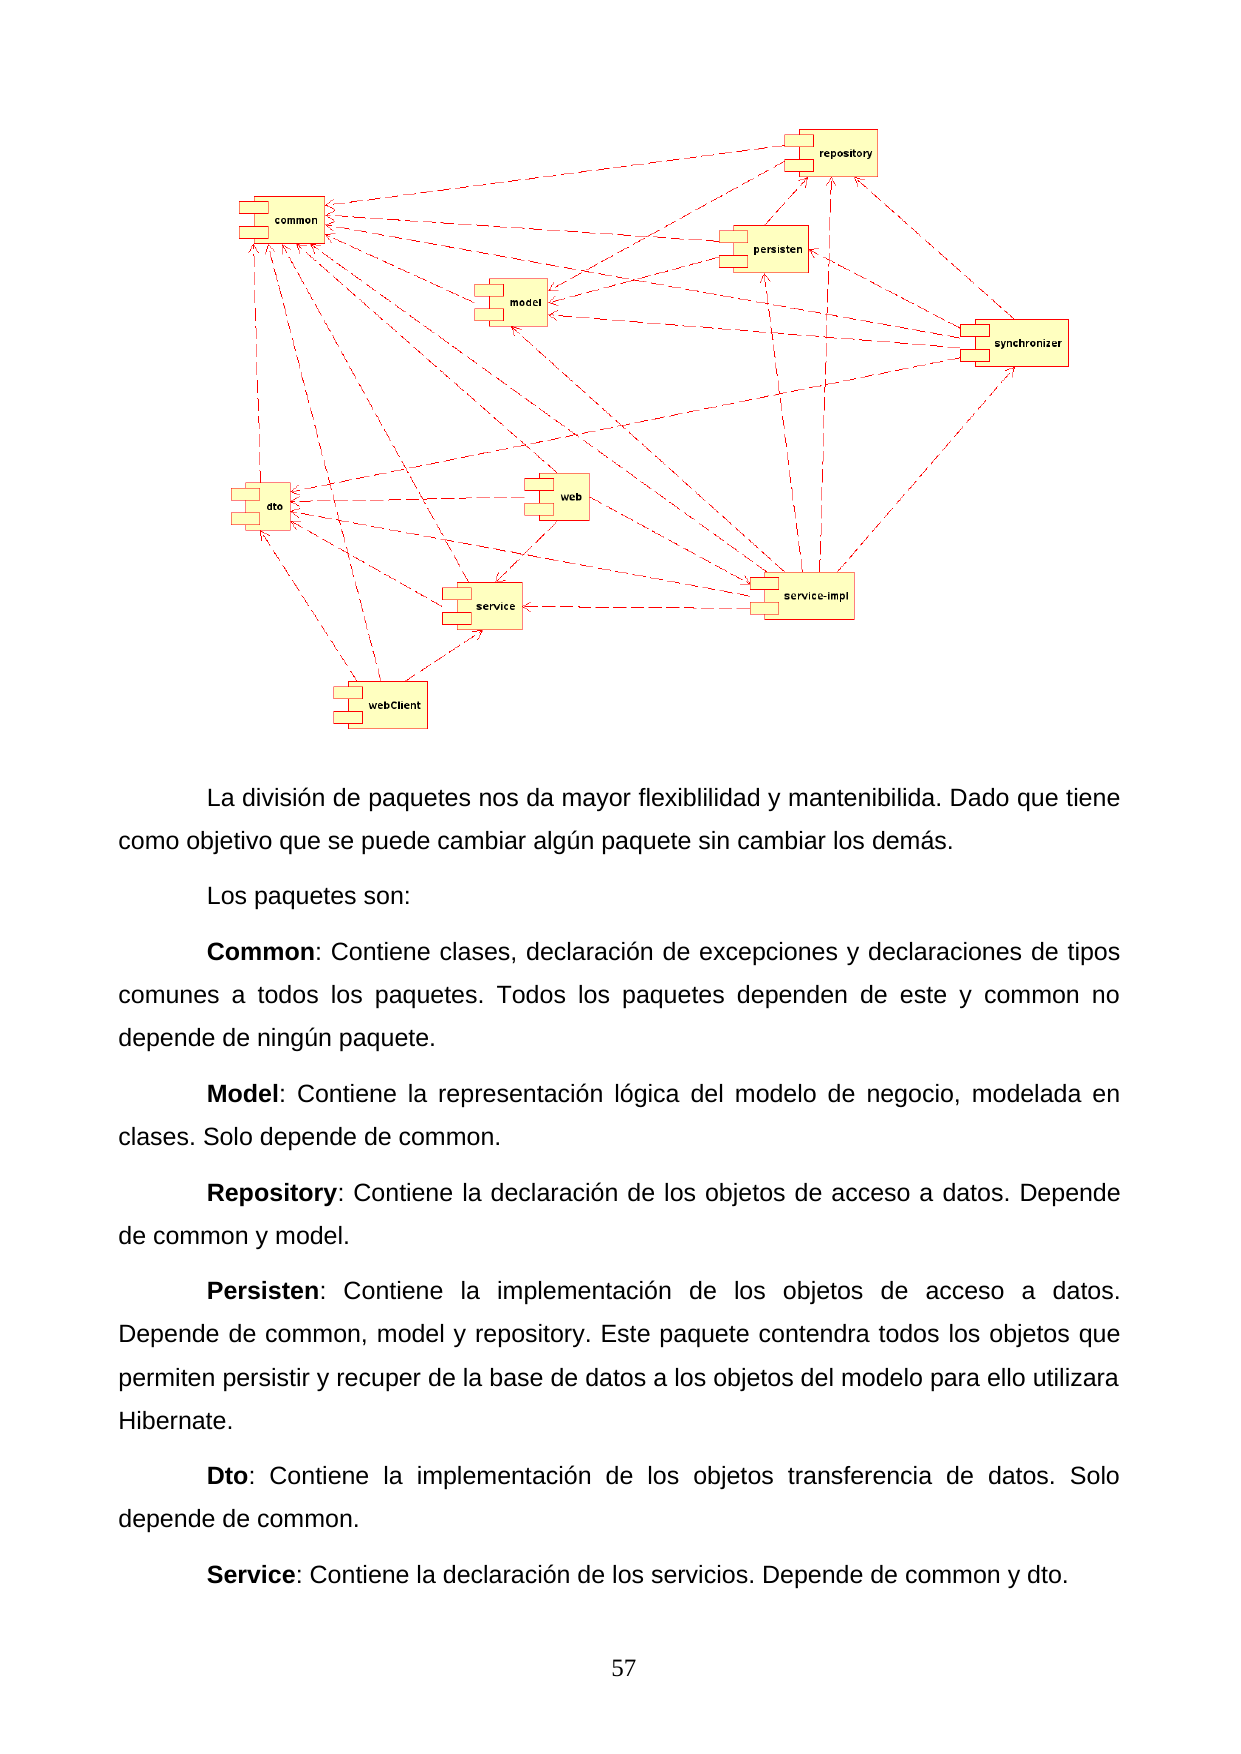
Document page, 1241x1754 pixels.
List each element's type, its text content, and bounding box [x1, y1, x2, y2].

text Los paquetes son: [118, 881, 1122, 910]
picture [223, 111, 1089, 747]
text La división de paquetes nos da mayor flexiblilidad y mantenibilida. Dado que tiene como objetivo que se puede cambiar algún paquete sin cambiar los demás. [118, 783, 1122, 854]
text Service: Contiene la declaración de los servicios. Depende de common y dto. [118, 1560, 1122, 1589]
text Repository: Contiene la declaración de los objetos de acceso a datos. Depende de common y model. [118, 1178, 1122, 1249]
text Common: Contiene clases, declaración de excepciones y declaraciones de tipos comunes a todos los paquetes. Todos los paquetes dependen de este y common no depende de ningún paquete. [118, 937, 1122, 1052]
text Model: Contiene la representación lógica del modelo de negocio, modelada en clases. Solo depende de common. [118, 1079, 1122, 1151]
text Persisten: Contiene la implementación de los objetos de acceso a datos. Depende de common, model y repository. Este paquete contendra todos los objetos que permiten persistir y recuper de la base de datos a los objetos del modelo para ello utilizara Hibernate. [118, 1276, 1122, 1434]
text Dto: Contiene la implementación de los objetos transferencia de datos. Solo depende de common. [118, 1461, 1122, 1533]
